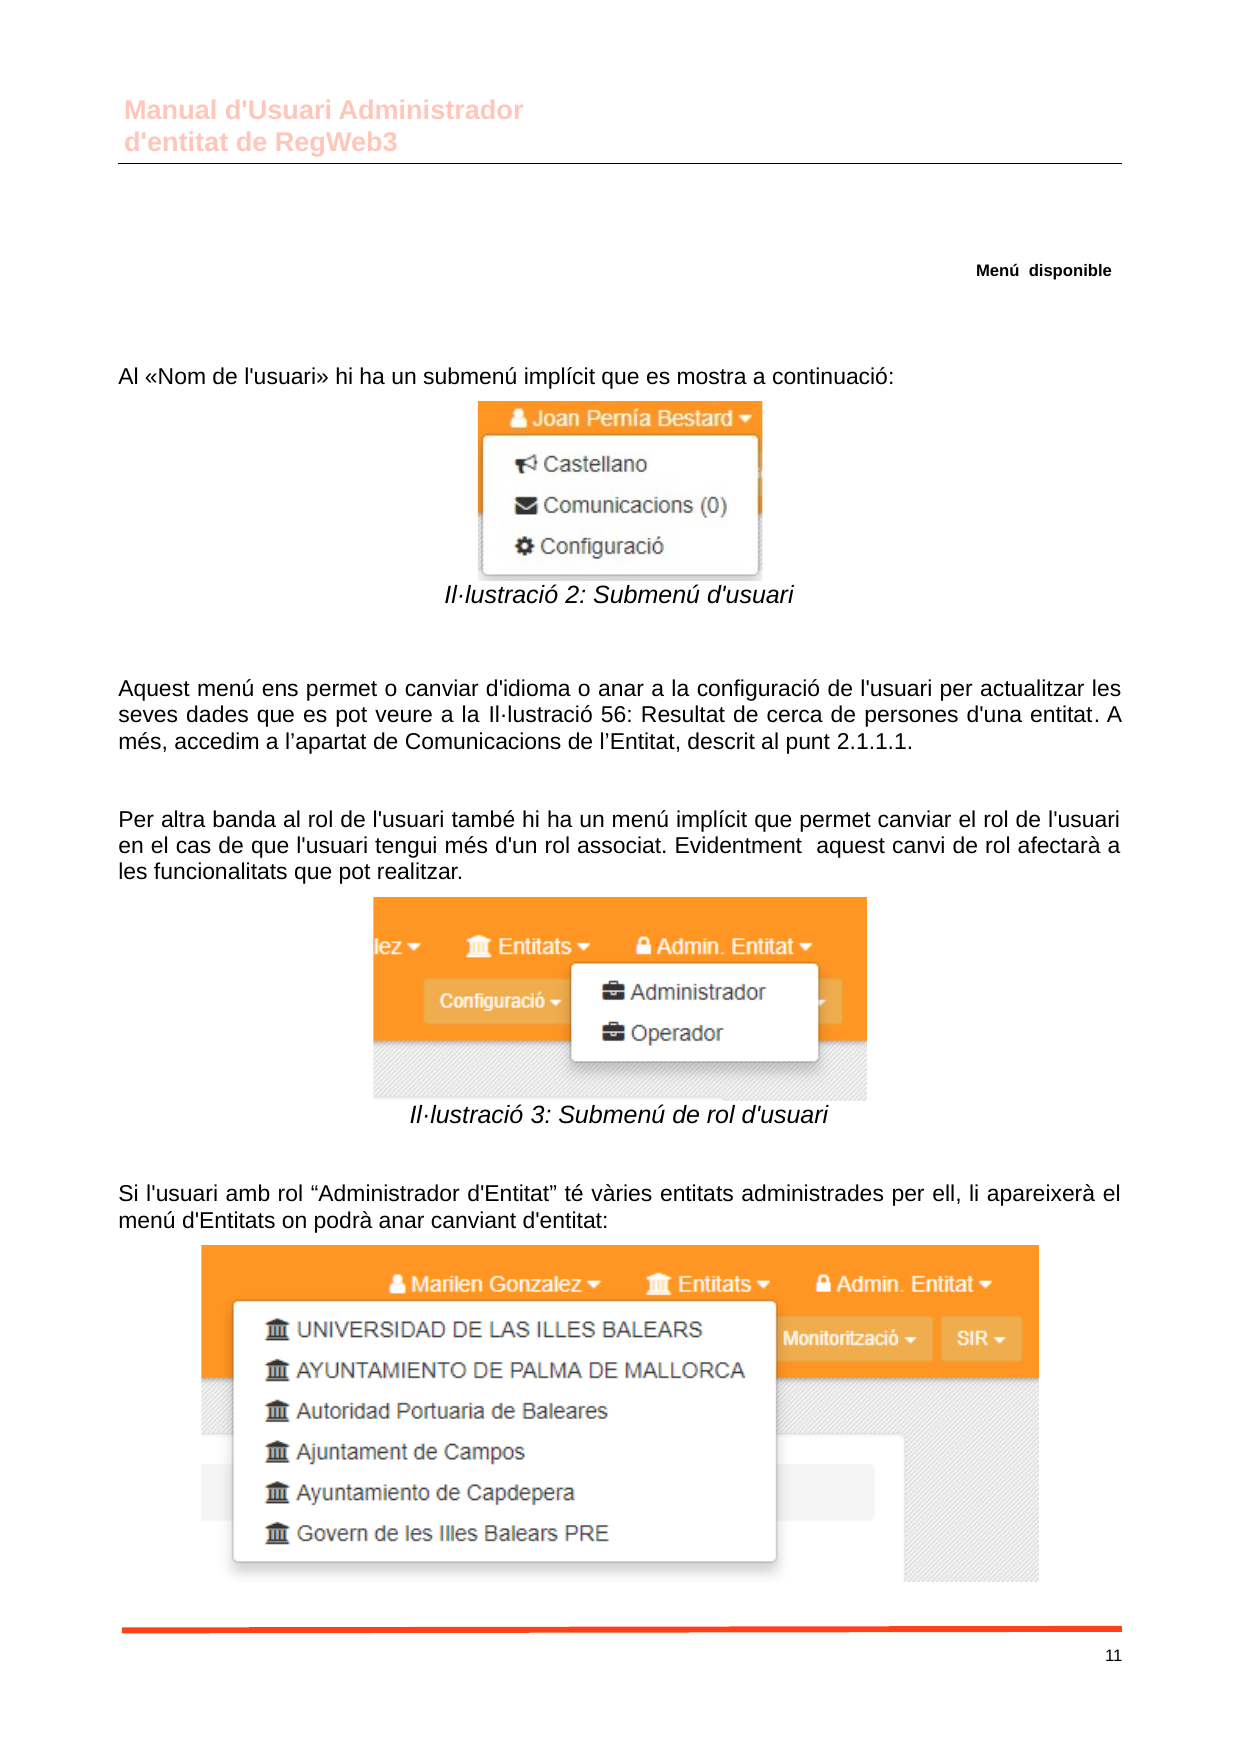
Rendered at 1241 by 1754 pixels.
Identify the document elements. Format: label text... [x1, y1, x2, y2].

text Aquest menú ens permet o canviar d'idioma o anar a la configuració de l'usuari per actualitzar les seves dades que es pot veure a la Il·lustració 56: Resultat de cerca de persones d'una entitat. A més, accedim a l’apartat de Comunicacions de l’Entitat, descrit al punt 2.1.1.1. [118, 675, 1122, 754]
text Il·lustració 2: Submenú d'usuari [118, 581, 1122, 609]
text Al «Nom de l'usuari» hi ha un submenú implícit que es mostra a continuació: [118, 363, 1122, 389]
text Si l'usuari amb rol “Administrador d'Entitat” té vàries entitats administrades per ell, li apareixerà el menú d'Entitats on podrà anar canviant d'entitat: [118, 1180, 1122, 1233]
text Il·lustració 3: Submenú de rol d'usuari [118, 1101, 1122, 1129]
picture [201, 1245, 1039, 1582]
table_cell Menú disponible [118, 255, 1122, 285]
picture [477, 401, 763, 581]
text Per altra banda al rol de l'usuari també hi ha un menú implícit que permet canviar el rol de l'usuari en el cas de que l'usuari tengui més d'un rol associat. Evidentment aquest canvi de rol afectarà a les funcionalitats que pot realitzar. [118, 806, 1122, 884]
picture [373, 897, 867, 1101]
